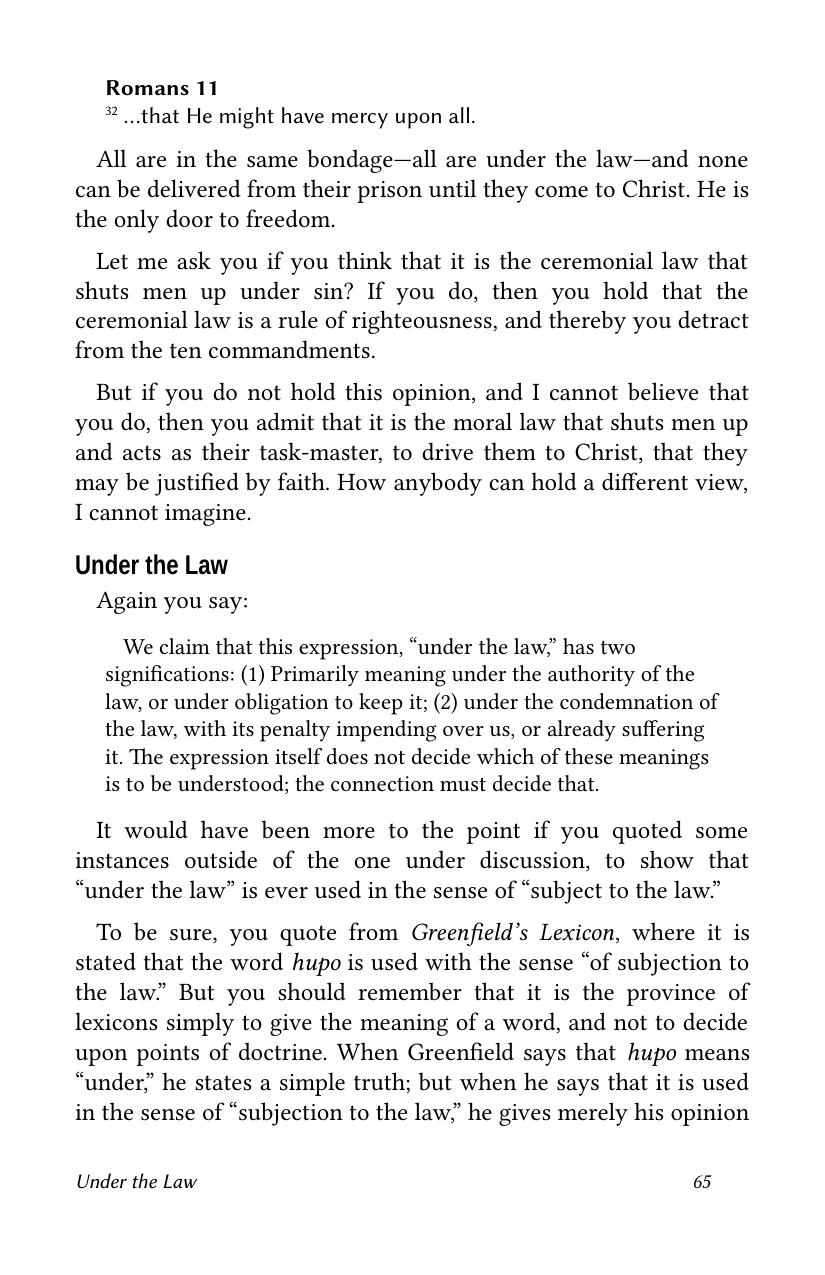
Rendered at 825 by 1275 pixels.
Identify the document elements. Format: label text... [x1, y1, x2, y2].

text All are in the same bondage—all are under the law—and none can be delivered from their prison until they come to Christ. He is the only door to freedom. [75, 145, 750, 233]
text We claim that this expression, “under the law,” has two significations: (1) Primarily meaning under the authority of the law, or under obligation to keep it; (2) under the condemnation of the law, with its penalty impending over us, or already suffering it. The expression itself does not decide which of these meanings is to be understood; the connection must decide that. [105, 634, 720, 797]
text To be sure, you quote from Greenfield’s Lexicon, where it is stated that the word hupo is used with the sense “of subjection to the law.” But you should remember that it is the province of lexicons simply to give the meaning of a word, and not to decide upon points of doctrine. When Greenfield says that hupo means “under,” he states a simple truth; but when he says that it is used in the sense of “subjection to the law,” he gives merely his opinion [75, 918, 750, 1126]
text 32 ...that He might have mercy upon all. [105, 103, 720, 129]
text But if you do not hold this opinion, and I cannot believe that you do, then you admit that it is the moral law that shuts men up and acts as their task-master, to drive them to Christ, that they may be justified by faith. How anybody can hold a different view, I cannot imagine. [75, 378, 750, 527]
text Let me ask you if you think that it is the ceremonial law that shuts men up under sin? If you do, then you hold that the ceremonial law is a rule of righteousness, and thereby you detract from the ten commandments. [75, 247, 750, 365]
text Again you say: [75, 586, 750, 614]
text It would have been more to the point if you quoted some instances outside of the one under discussion, to show that “under the law” is ever used in the sense of “subject to the law.” [75, 816, 750, 905]
subtitle Under the Law [75, 549, 750, 580]
text Romans 11 [105, 75, 750, 101]
